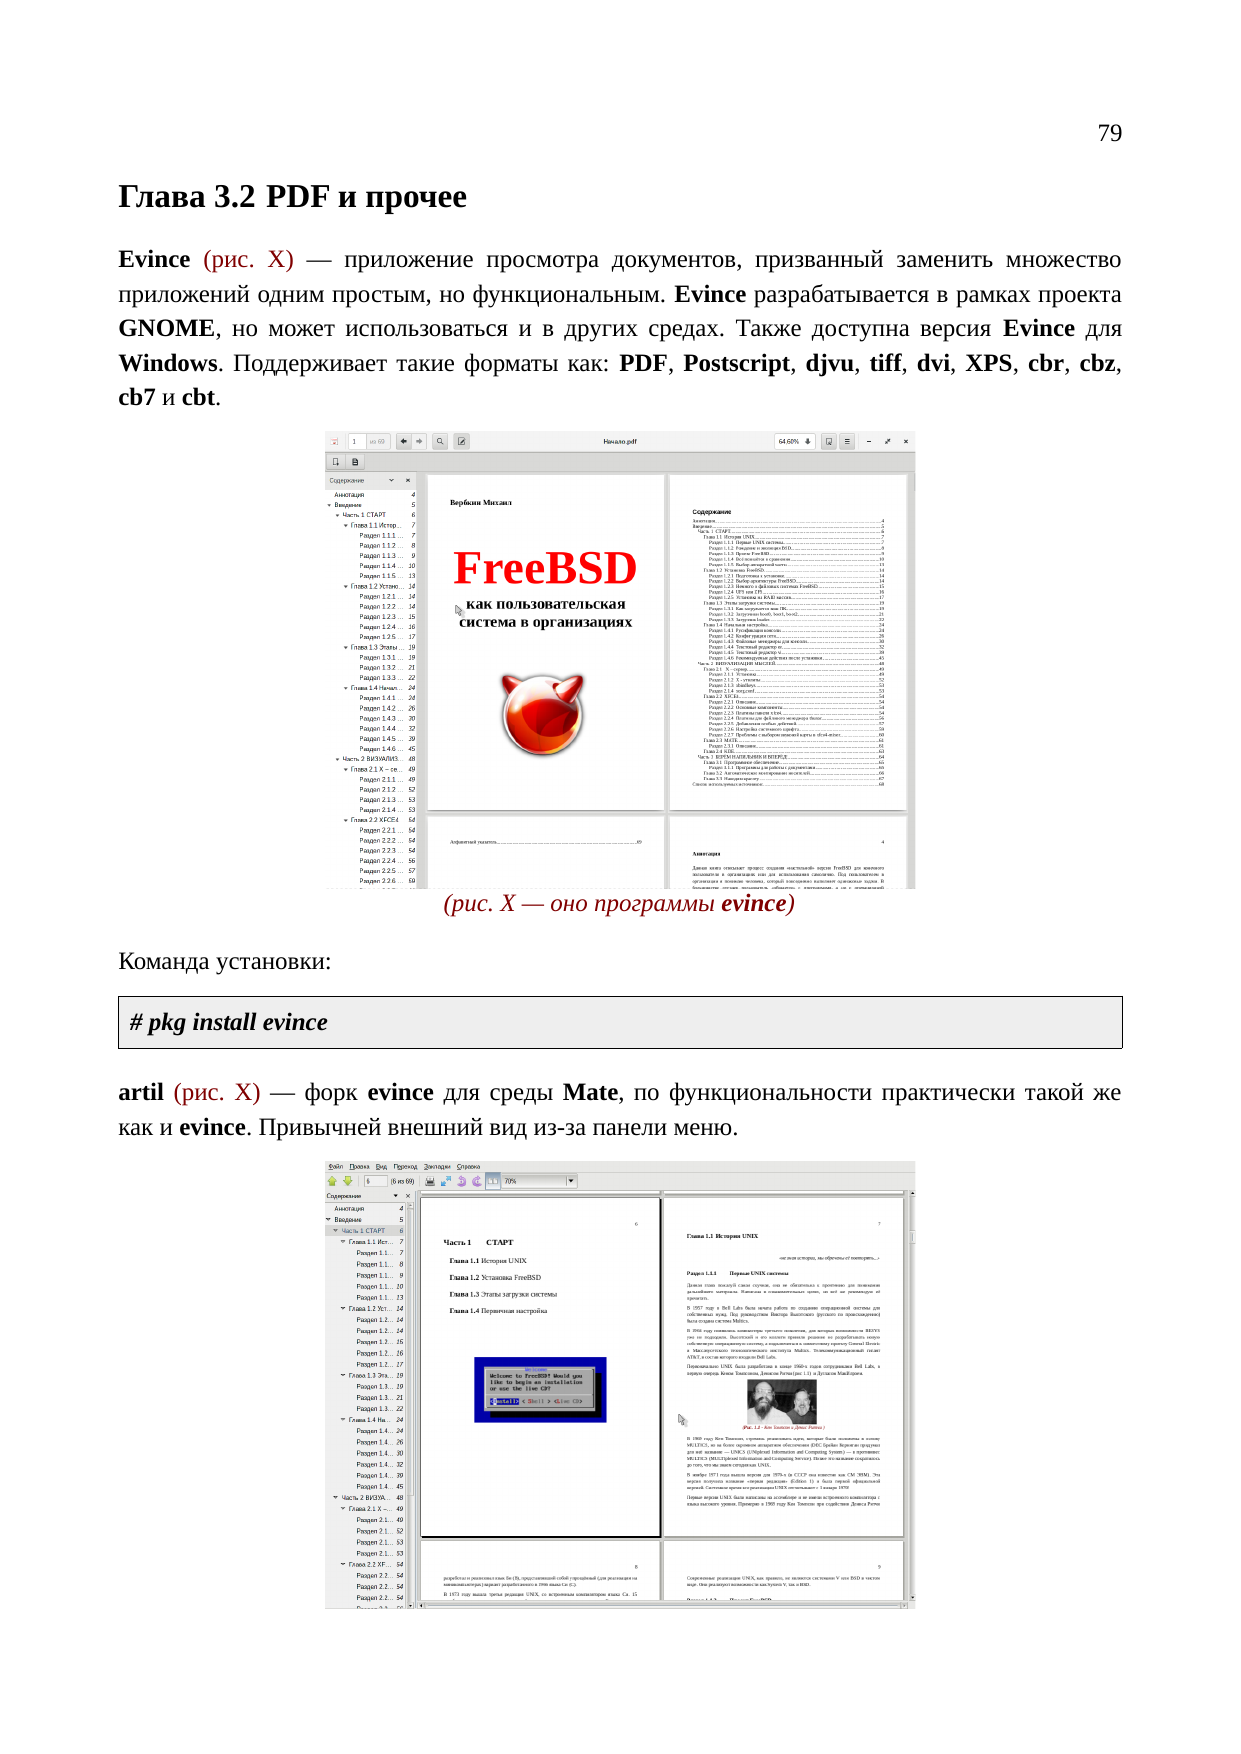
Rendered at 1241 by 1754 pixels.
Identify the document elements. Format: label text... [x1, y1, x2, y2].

text artil (рис. Х) — форк evince для среды Mate, по функциональности практически такой же как и evince. Привычней внешний вид из-за панели меню. [118, 1077, 1122, 1141]
subtitle PDF и прочее [118, 176, 1122, 215]
picture [325, 431, 916, 889]
text (рис. Х — оно программы evince) [118, 889, 1122, 917]
text # pkg install evince [119, 997, 1122, 1048]
text Команда установки: [118, 946, 1122, 975]
text Evince (рис. Х) — приложение просмотра документов, призванный заменить множество приложений одним простым, но функциональным. Evince разрабатывается в рамках проекта GNOME, но может использоваться и в других средах. Также доступна версия Evince для Windows. Поддерживает такие форматы как: PDF, Postscript, djvu, tiff, dvi, XPS, cbr, cbz, cb7 и cbt. [118, 244, 1122, 411]
picture [325, 1161, 916, 1609]
